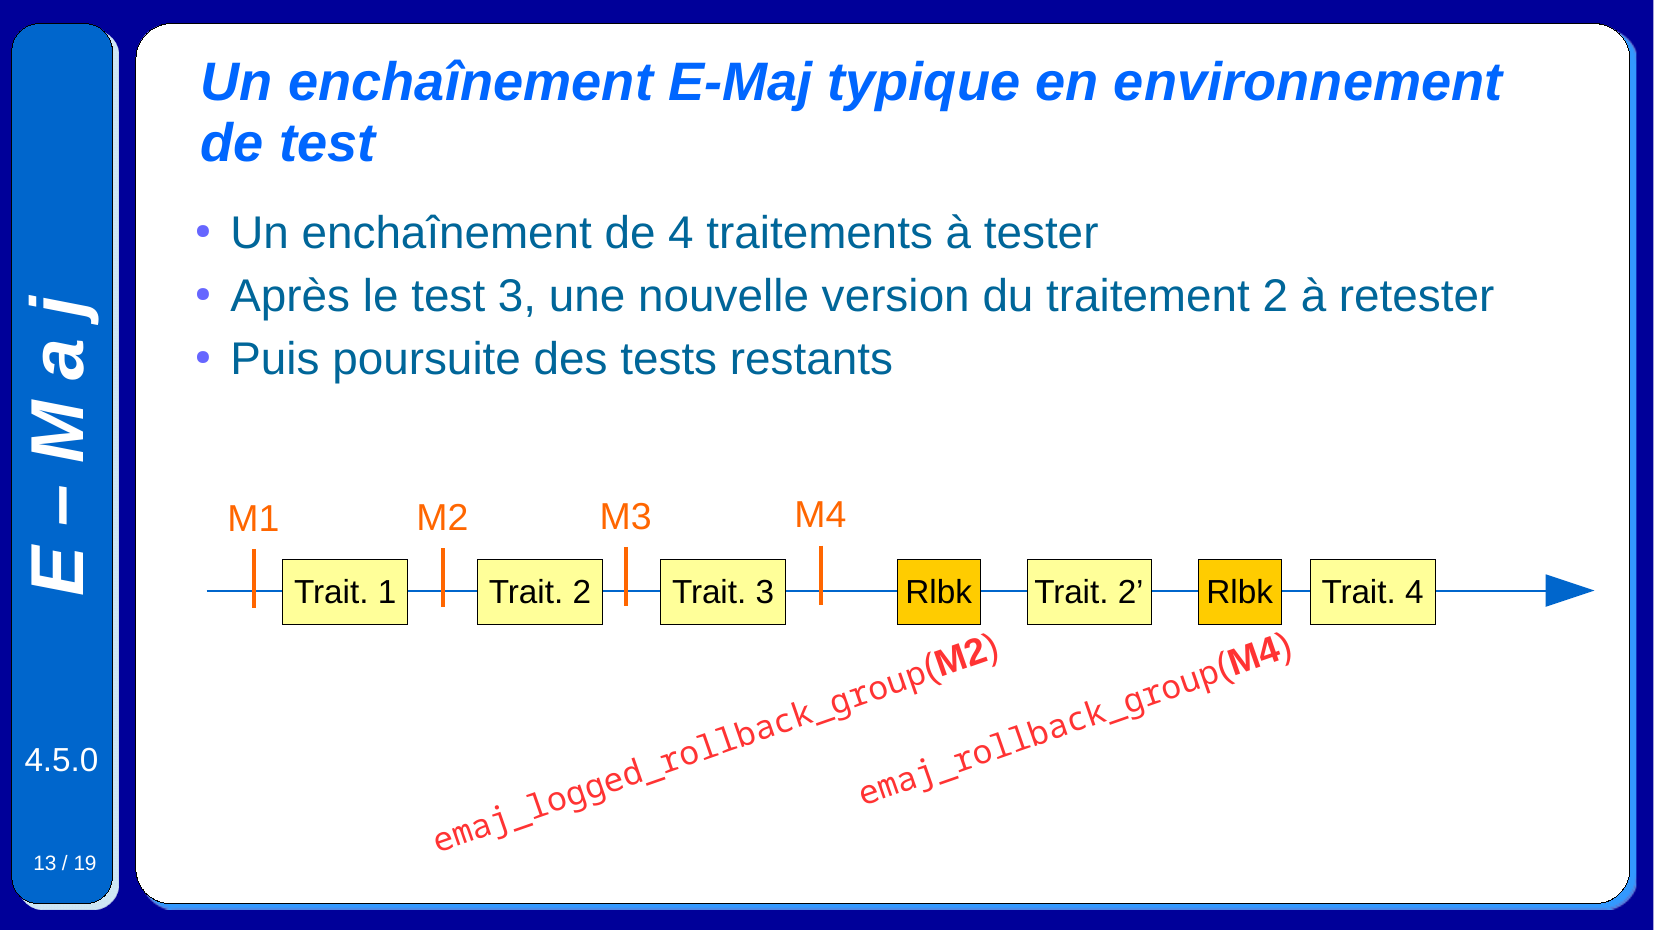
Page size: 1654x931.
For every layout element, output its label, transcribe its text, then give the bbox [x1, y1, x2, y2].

text_box Rlbk [1198, 559, 1282, 625]
text_box Rlbk [897, 559, 981, 625]
text_box M1 [212, 490, 295, 547]
text_box M2 [401, 488, 484, 546]
text_box Trait. 2 [477, 559, 603, 625]
text_box emaj_rollback_group(M4) [834, 609, 1318, 837]
text_box Trait. 1 [282, 559, 408, 625]
text_box M4 [779, 486, 862, 544]
title Un enchaînement E-Maj typique en environnement de test [200, 34, 1575, 191]
text_box Trait. 3 [660, 559, 786, 625]
list Un enchaînement de 4 traitements à tester Après le test 3, une nouvelle version du traitement 2 à retester Puis poursuite des tests restants [177, 206, 1587, 385]
text_box Trait. 4 [1310, 559, 1436, 625]
text_box M3 [584, 487, 667, 545]
text_box Trait. 2’ [1027, 559, 1152, 625]
text_box emaj_logged_rollback_group(M2) [409, 610, 1025, 884]
